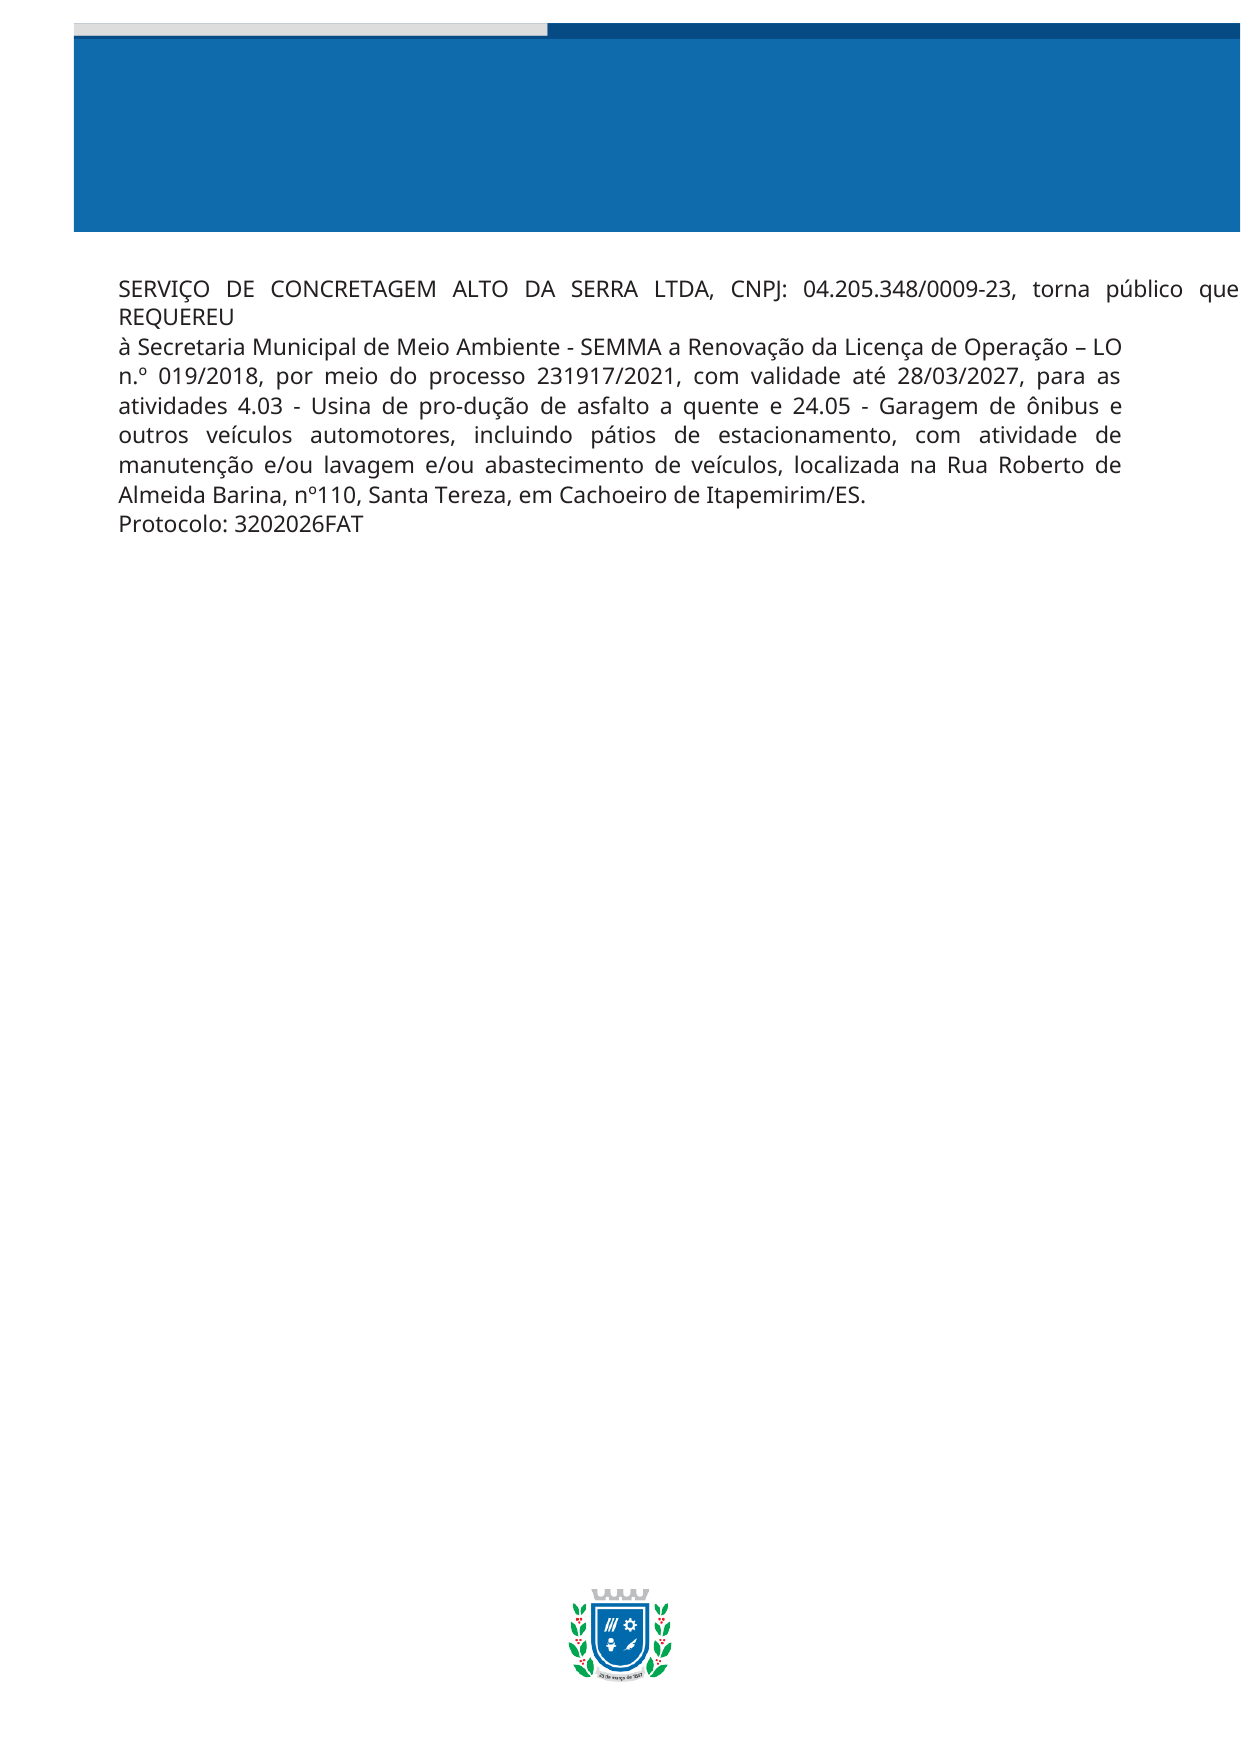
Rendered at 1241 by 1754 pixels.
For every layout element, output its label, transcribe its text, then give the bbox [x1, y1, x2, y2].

text SERVIÇO DE CONCRETAGEM ALTO DA SERRA LTDA, CNPJ: 04.205.348/0009-23, torna público que REQUEREU [118, 275, 1240, 331]
picture [568, 1589, 672, 1682]
picture [73, 23, 1241, 232]
picture [1094, 1631, 1125, 1651]
text à Secretaria Municipal de Meio Ambiente - SEMMA a Renovação da Licença de Operação – LO n.º 019/2018, por meio do processo 231917/2021, com validade até 28/03/2027, para as atividades 4.03 - Usina de pro-dução de asfalto a quente e 24.05 - Garagem de ônibus e outros veículos automotores, incluindo pátios de estacionamento, com atividade de manutenção e/ou lavagem e/ou abastecimento de veículos, localizada na Rua Roberto de Almeida Barina, nº110, Santa Tereza, em Cachoeiro de Itapemirim/ES. [118, 332, 1122, 510]
text Protocolo: 3202026FAT [118, 510, 1240, 538]
picture [116, 1631, 404, 1651]
